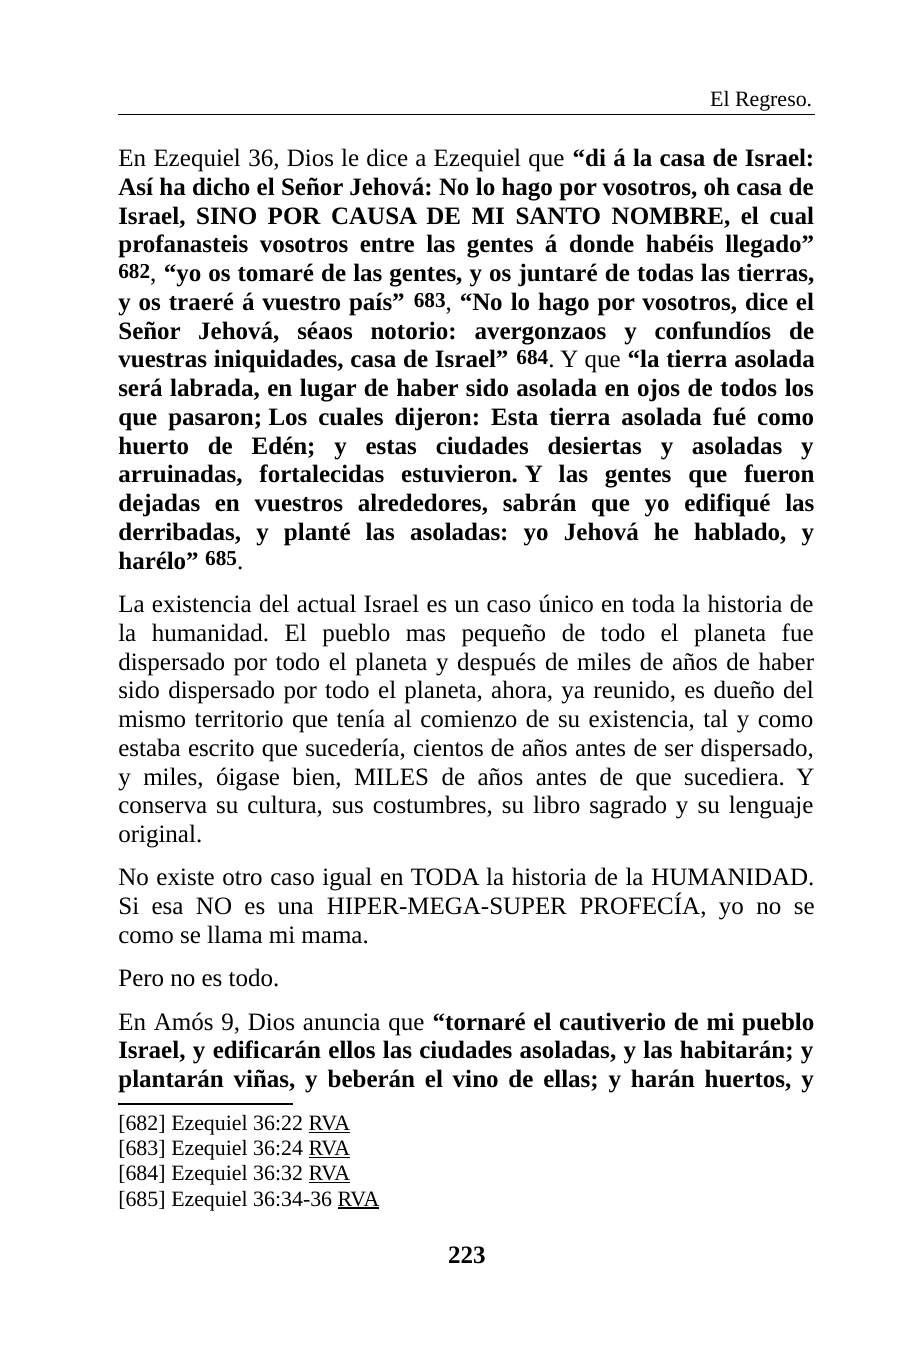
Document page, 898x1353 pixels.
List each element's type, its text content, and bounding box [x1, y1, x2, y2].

text Pero no es todo. [118, 963, 815, 992]
text En Ezequiel 36, Dios le dice a Ezequiel que “di á la casa de Israel: Así ha dicho el Señor Jehová: No lo hago por vosotros, oh casa de Israel, SINO POR CAUSA DE MI SANTO NOMBRE, el cual profanasteis vosotros entre las gentes á donde habéis llegado” , “yo os tomaré de las gentes, y os juntaré de todas las tierras, y os traeré á vuestro país” , “No lo hago por vosotros, dice el Señor Jehová, séaos notorio: avergonzaos y confundíos de vuestras iniquidades, casa de Israel” . Y que “la tierra asolada será labrada, en lugar de haber sido asolada en ojos de todos los que pasaron; Los cuales dijeron: Esta tierra asolada fué como huerto de Edén; y estas ciudades desiertas y asoladas y arruinadas, fortalecidas estuvieron. Y las gentes que fueron dejadas en vuestros alrededores, sabrán que yo edifiqué las derribadas, y planté las asoladas: yo Jehová he hablado, y harélo” . [118, 143, 815, 574]
text No existe otro caso igual en TODA la historia de la HUMANIDAD. Si esa NO es una HIPER-MEGA-SUPER PROFECÍA, yo no se como se llama mi mama. [118, 862, 815, 949]
text La existencia del actual Israel es un caso único en toda la historia de la humanidad. El pueblo mas pequeño de todo el planeta fue dispersado por todo el planeta y después de miles de años de haber sido dispersado por todo el planeta, ahora, ya reunido, es dueño del mismo territorio que tenía al comienzo de su existencia, tal y como estaba escrito que sucedería, cientos de años antes de ser dispersado, y miles, óigase bien, MILES de años antes de que sucediera. Y conserva su cultura, sus costumbres, su libro sagrado y su lenguaje original. [118, 589, 815, 848]
text Ezequiel 36:22 RVA [118, 1110, 815, 1135]
text Ezequiel 36:34-36 RVA [118, 1186, 815, 1211]
text Ezequiel 36:24 RVA [118, 1135, 815, 1160]
text Ezequiel 36:32 RVA [118, 1160, 815, 1186]
text En Amós 9, Dios anuncia que “tornaré el cautiverio de mi pueblo Israel, y edificarán ellos las ciudades asoladas, y las habitarán; y plantarán viñas, y beberán el vino de ellas; y harán huertos, y [118, 1007, 815, 1093]
